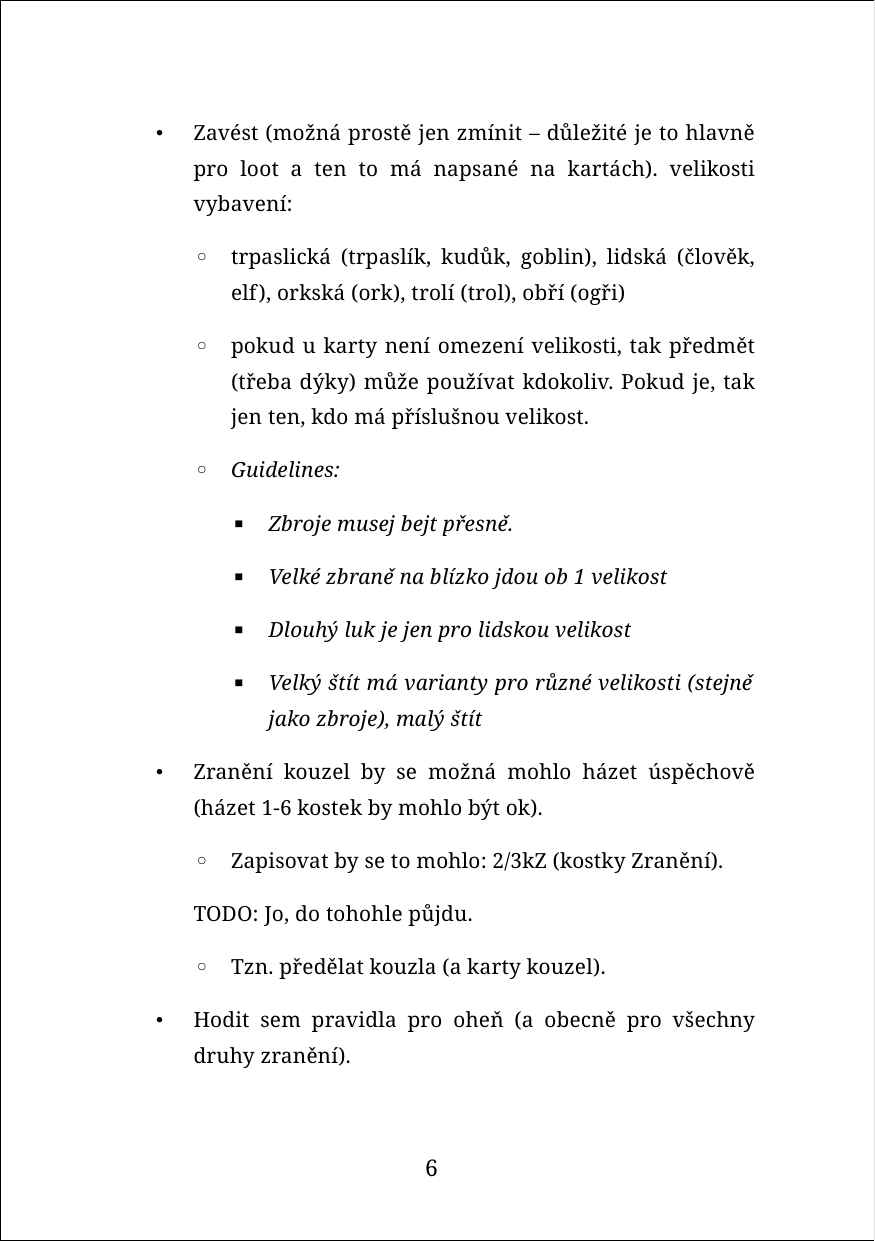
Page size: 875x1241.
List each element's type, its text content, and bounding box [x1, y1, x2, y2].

list Zapisovat by se to mohlo: 2/3kZ (kostky Zranění). [193, 846, 756, 874]
list Zavést (možná prostě jen zmínit – důležité je to hlavně pro loot a ten to má napsané na kartách). velikosti vybavení: [156, 118, 756, 218]
list Zbroje musej bejt přesně. [231, 509, 756, 537]
list trpaslická (trpaslík, kudůk, goblin), lidská (člověk, elf), orkská (ork), trolí (trol), obří (ogři) [193, 242, 756, 306]
list pokud u karty není omezení velikosti, tak předmět (třeba dýky) může používat kdokoliv. Pokud je, tak jen ten, kdo má příslušnou velikost. [193, 331, 756, 431]
list Velké zbraně na blízko jdou ob 1 velikost [231, 562, 756, 590]
list Guidelines: [193, 456, 756, 484]
list Zranění kouzel by se možná mohlo házet úspěchově (házet 1-6 kostek by mohlo být ok). [156, 757, 756, 821]
list Dlouhý luk je jen pro lidskou velikost [231, 615, 756, 644]
list Velký štít má varianty pro různé velikosti (stejně jako zbroje), malý štít [231, 668, 756, 732]
list Hodit sem pravidla pro oheň (a obecně pro všechny druhy zranění). [156, 1006, 756, 1069]
list TODO: Jo, do tohohle půjdu. [156, 899, 756, 928]
list Tzn. předělat kouzla (a karty kouzel). [193, 952, 756, 981]
